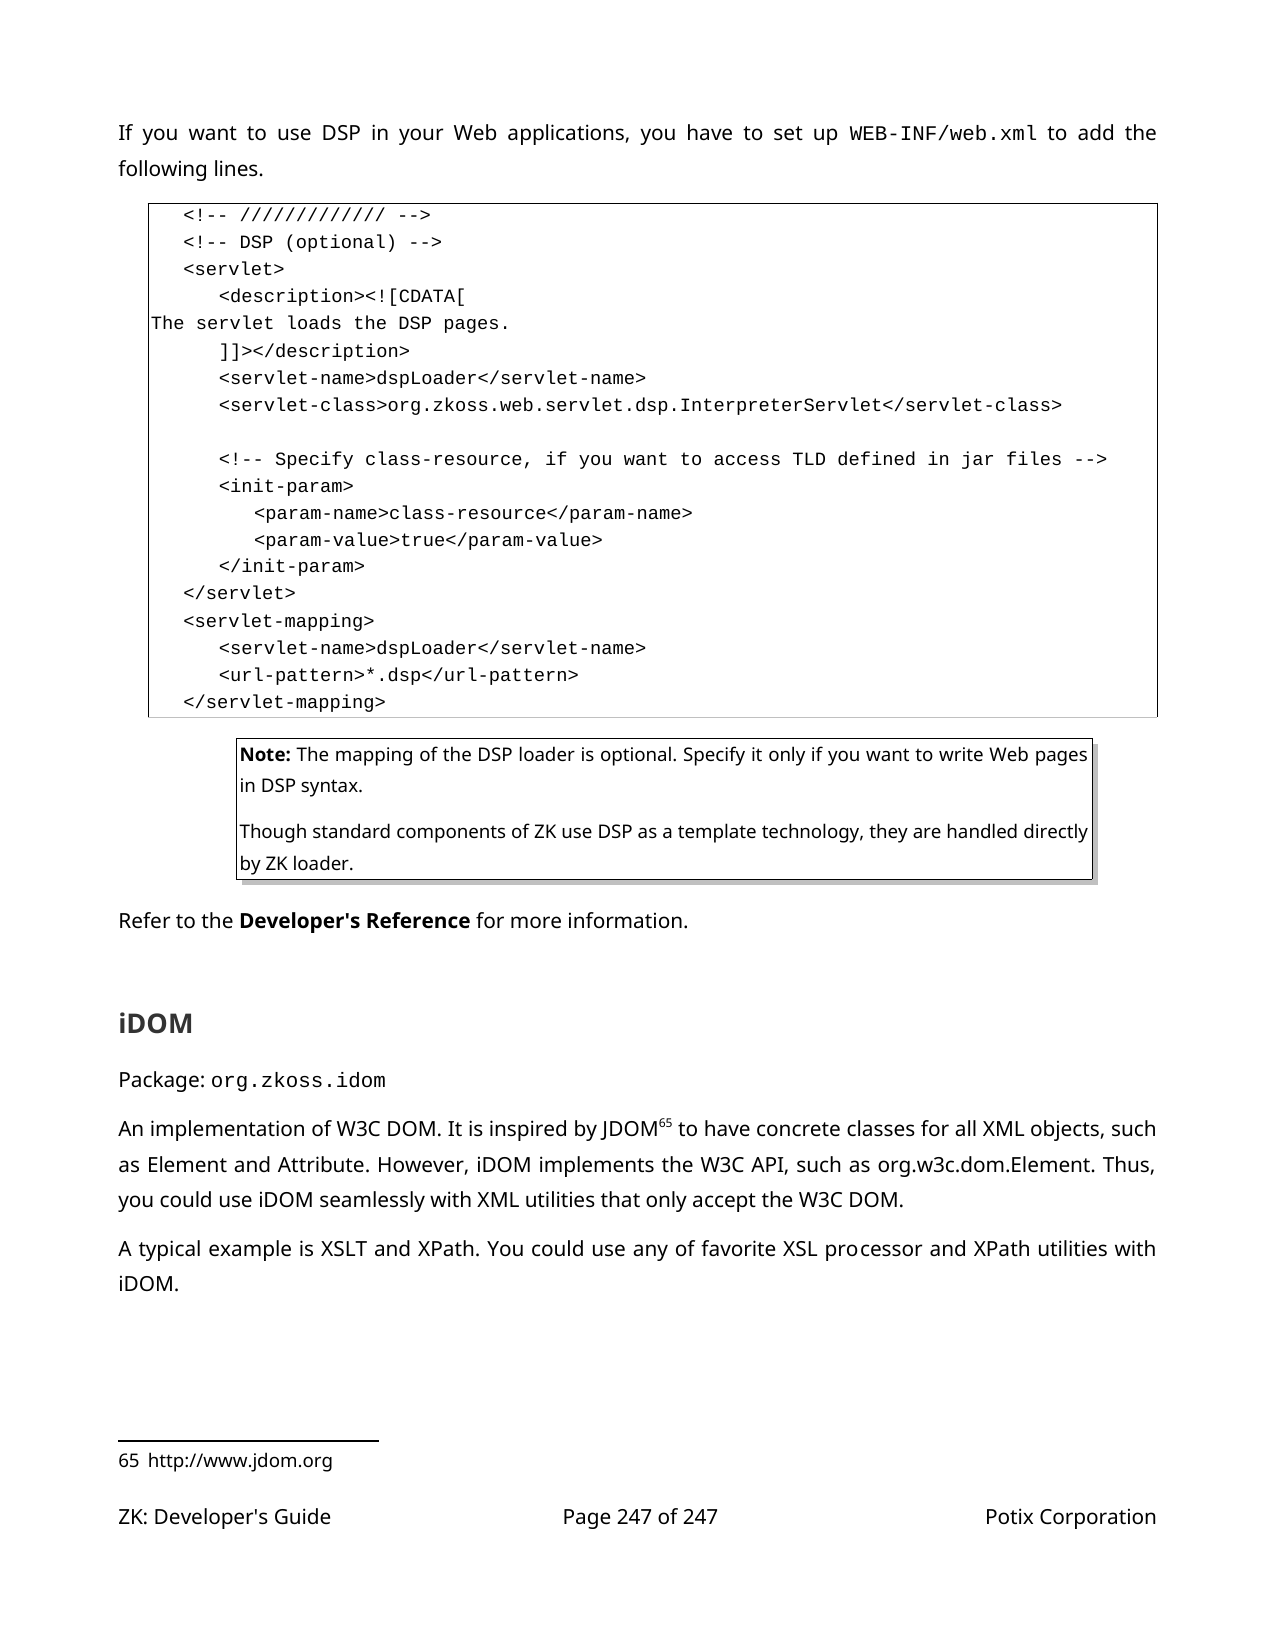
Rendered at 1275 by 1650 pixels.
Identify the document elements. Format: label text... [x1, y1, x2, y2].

text <servlet-name>dspLoader</servlet-name> [149, 636, 1157, 660]
text <description><![CDATA[ [149, 284, 1157, 308]
text Package: org.zkoss.idom [118, 1065, 1157, 1094]
text A typical example is XSLT and XPath. You could use any of favorite XSL processor and XPath utilities with iDOM. [118, 1234, 1157, 1297]
text <servlet> [149, 257, 1157, 281]
text The servlet loads the DSP pages. [149, 311, 1157, 336]
text Refer to the Developer's Reference for more information. [118, 906, 1157, 934]
text <init-param> <param-name>class-resource</param-name> <param-value>true</param-value> </init-param> [149, 474, 1157, 578]
text Though standard components of ZK use DSP as a template technology, they are handled directly by ZK loader. [237, 816, 1092, 879]
text </servlet-mapping> [149, 690, 1157, 717]
text Note: The mapping of the DSP loader is optional. Specify it only if you want to write Web pages in DSP syntax. [237, 739, 1092, 798]
text If you want to use DSP in your Web applications, you have to set up WEB-INF/web.xml to add the following lines. [118, 118, 1157, 182]
text http://www.jdom.org [118, 1447, 1157, 1473]
text <servlet-mapping> [149, 608, 1157, 633]
text ]]></description> [149, 338, 1157, 363]
subtitle iDOM [118, 1005, 1157, 1042]
text <!-- ///////////// --> [149, 204, 1157, 227]
text An implementation of W3C DOM. It is inspired by JDOM to have concrete classes for all XML objects, such as Element and Attribute. However, iDOM implements the W3C API, such as org.w3c.dom.Element. Thus, you could use iDOM seamlessly with XML utilities that only accept the W3C DOM. [118, 1114, 1157, 1213]
text <!-- DSP (optional) --> [149, 230, 1157, 254]
text <!-- Specify class-resource, if you want to access TLD defined in jar files --> [149, 447, 1157, 471]
text <servlet-class>org.zkoss.web.servlet.dsp.InterpreterServlet</servlet-class> [149, 393, 1157, 417]
text </servlet> [149, 581, 1157, 606]
text <servlet-name>dspLoader</servlet-name> [149, 366, 1157, 390]
text <url-pattern>*.dsp</url-pattern> [149, 663, 1157, 687]
